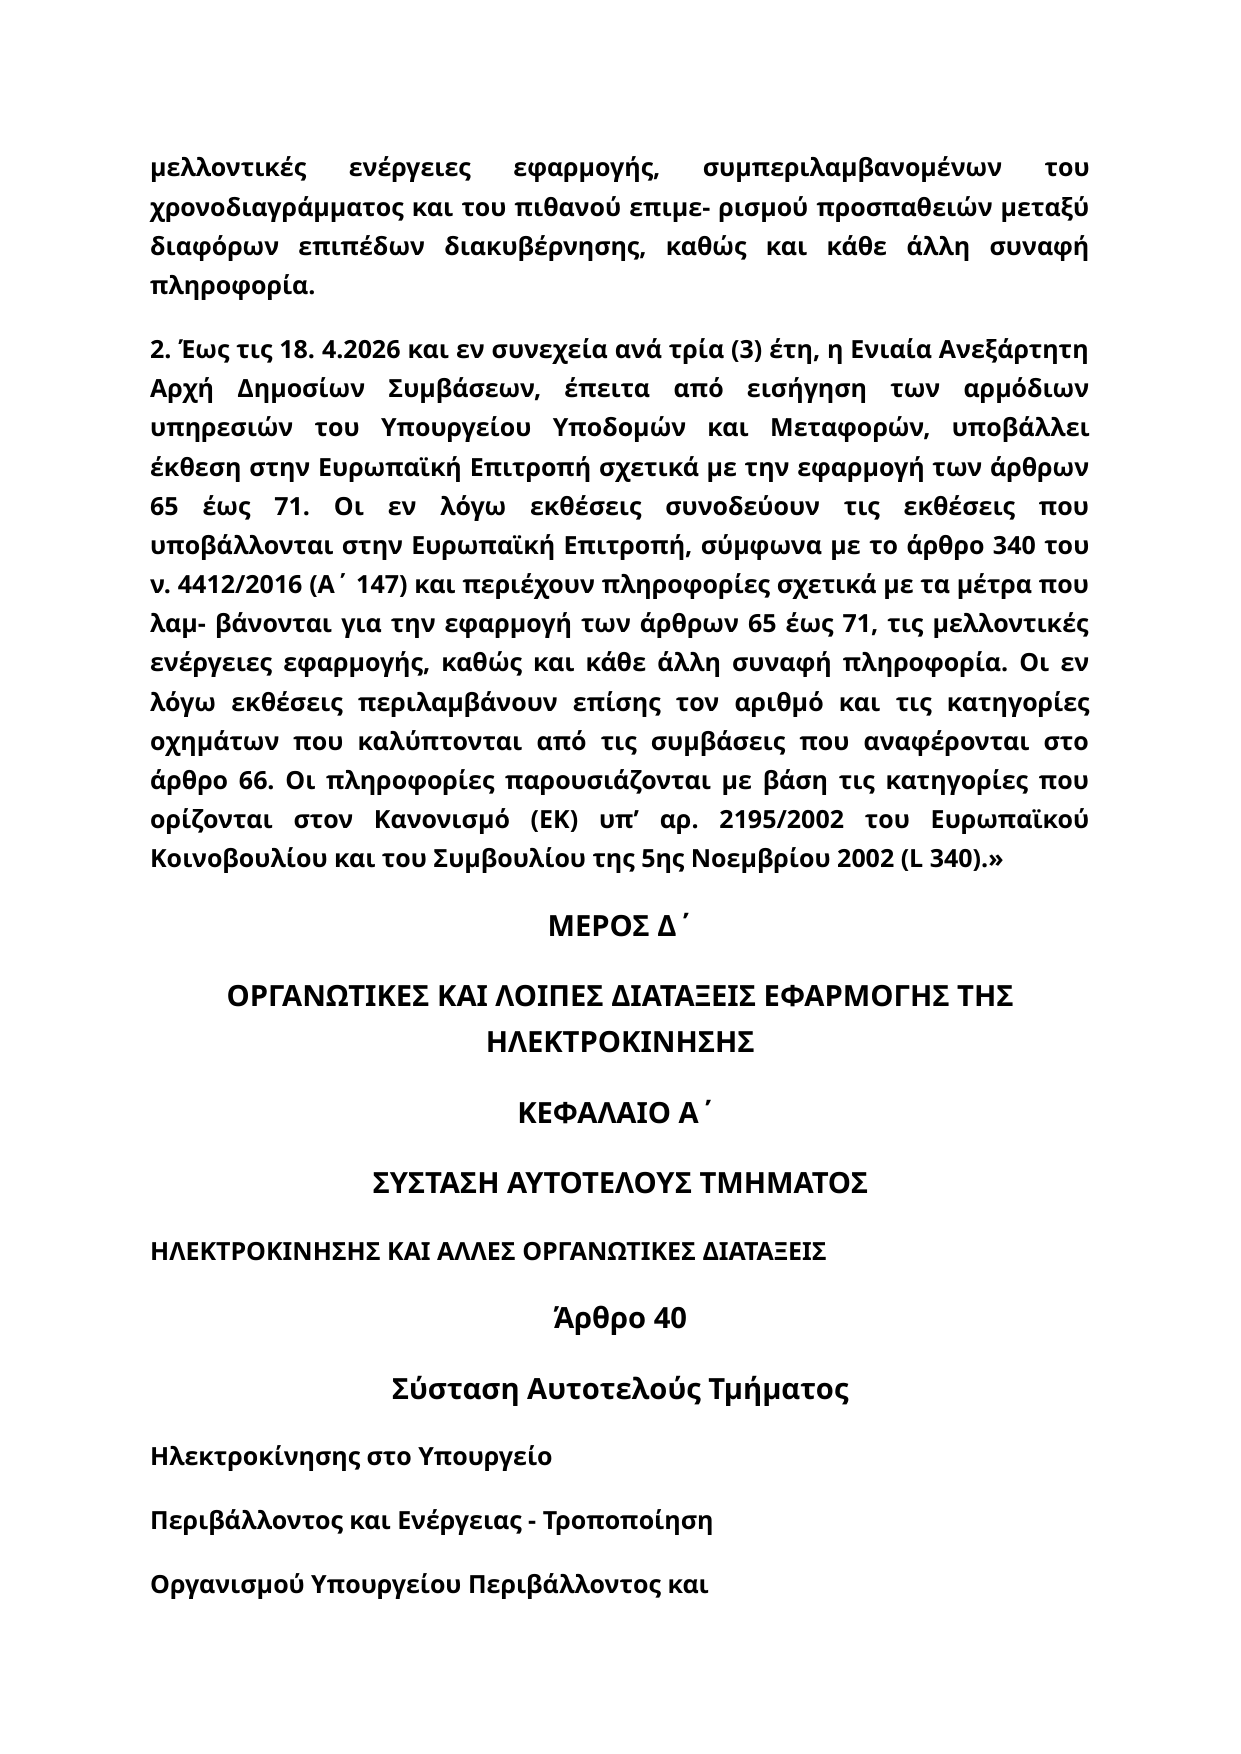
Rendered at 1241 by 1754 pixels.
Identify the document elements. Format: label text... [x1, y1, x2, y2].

text Περιβάλλοντος και Ενέργειας - Τροποποίηση [150, 1503, 1090, 1537]
text ΗΛΕΚΤΡΟΚΙΝΗΣΗΣ ΚΑΙ ΑΛΛΕΣ ΟΡΓΑΝΩΤΙΚΕΣ ΔΙΑΤΑΞΕΙΣ [150, 1233, 1090, 1267]
subtitle ΜΕΡΟΣ Δ΄ [150, 905, 1090, 945]
subtitle ΣΥΣΤΑΣΗ ΑΥΤΟΤΕΛΟΥΣ ΤΜΗΜΑΤΟΣ [150, 1162, 1090, 1202]
subtitle ΚΕΦΑΛΑΙΟ Α΄ [150, 1092, 1090, 1132]
text 2. Έως τις 18. 4.2026 και εν συνεχεία ανά τρία (3) έτη, η Ενιαία Ανεξάρτητη Αρχή Δημοσίων Συμβάσεων, έπειτα από εισήγηση των αρμόδιων υπηρεσιών του Υπουργείου Υποδομών και Μεταφορών, υποβάλλει έκθεση στην Ευρωπαϊκή Επιτροπή σχετικά με την εφαρμογή των άρθρων 65 έως 71. Οι εν λόγω εκθέσεις συνοδεύουν τις εκθέσεις που υποβάλλονται στην Ευρωπαϊκή Επιτροπή, σύμφωνα με το άρθρο 340 του ν. 4412/2016 (Α΄ 147) και περιέχουν πληροφορίες σχετικά με τα μέτρα που λαμ- βάνονται για την εφαρμογή των άρθρων 65 έως 71, τις μελλοντικές ενέργειες εφαρμογής, καθώς και κάθε άλλη συναφή πληροφορία. Οι εν λόγω εκθέσεις περιλαμβάνουν επίσης τον αριθμό και τις κατηγορίες οχημάτων που καλύπτονται από τις συμβάσεις που αναφέρονται στο άρθρο 66. Οι πληροφορίες παρουσιάζονται με βάση τις κατηγορίες που ορίζονται στον Κανονισμό (ΕΚ) υπ’ αρ. 2195/2002 του Ευρωπαϊκού Κοινοβουλίου και του Συμβουλίου της 5ης Νοεμβρίου 2002 (L 340).» [150, 332, 1090, 875]
text Ηλεκτροκίνησης στο Υπουργείο [150, 1438, 1090, 1473]
text Οργανισμού Υπουργείου Περιβάλλοντος και [150, 1567, 1090, 1601]
subtitle ΟΡΓΑΝΩΤΙΚΕΣ ΚΑΙ ΛΟΙΠΕΣ ΔΙΑΤΑΞΕΙΣ ΕΦΑΡΜΟΓΗΣ ΤΗΣ ΗΛΕΚΤΡΟΚΙΝΗΣΗΣ [150, 976, 1090, 1061]
subtitle Άρθρο 40 [150, 1297, 1090, 1337]
text μελλοντικές ενέργειες εφαρμογής, συμπεριλαμβανομένων του χρονοδιαγράμματος και του πιθανού επιμε- ρισμού προσπαθειών μεταξύ διαφόρων επιπέδων διακυβέρνησης, καθώς και κάθε άλλη συναφή πληροφορία. [150, 150, 1090, 302]
subtitle Σύσταση Αυτοτελούς Τμήματος [150, 1368, 1090, 1408]
